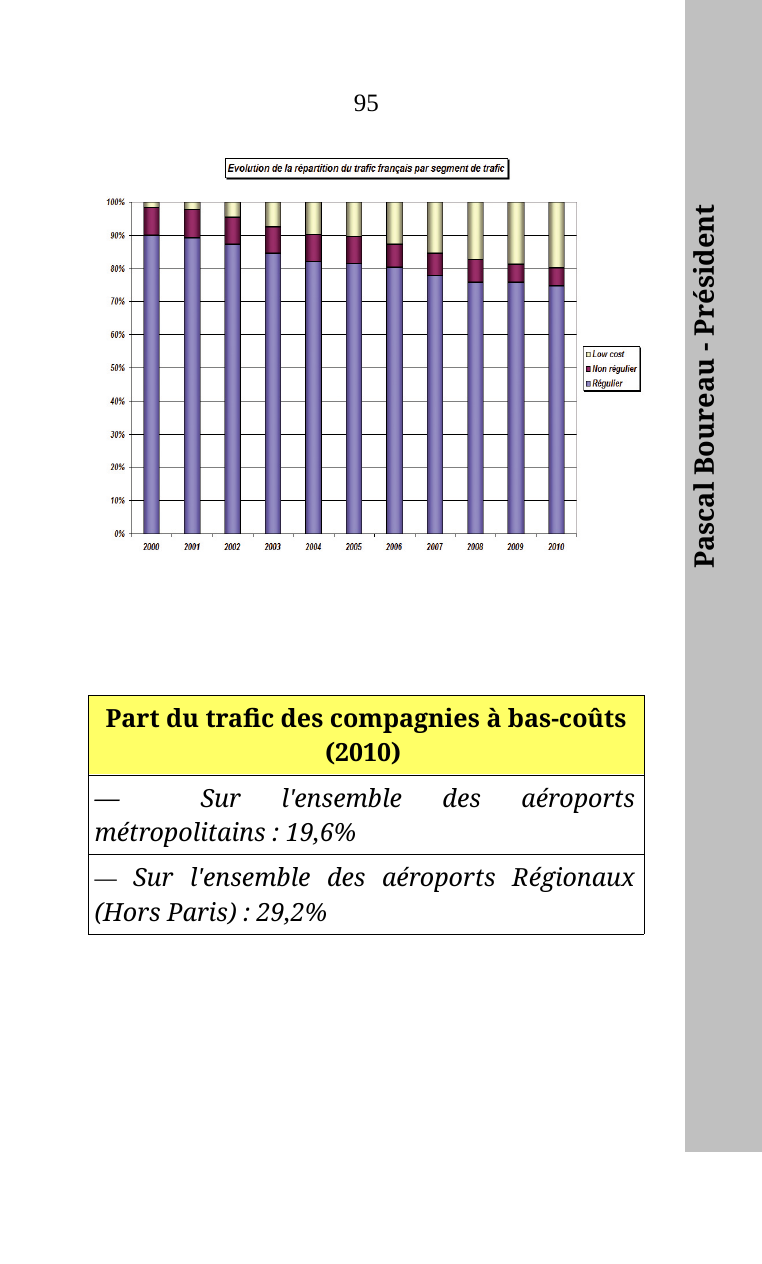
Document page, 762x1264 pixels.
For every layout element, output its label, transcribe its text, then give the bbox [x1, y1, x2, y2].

text Pascal Boureau - Président [685, 187, 762, 569]
table_cell — Sur l'ensemble des aéroports métropolitains : 19,6% [89, 776, 644, 854]
table_header Part du trafic des compagnies à bas-coûts (2010) [89, 696, 644, 774]
table_cell — Sur l'ensemble des aéroports Régionaux (Hors Paris) : 29,2% [89, 855, 644, 934]
